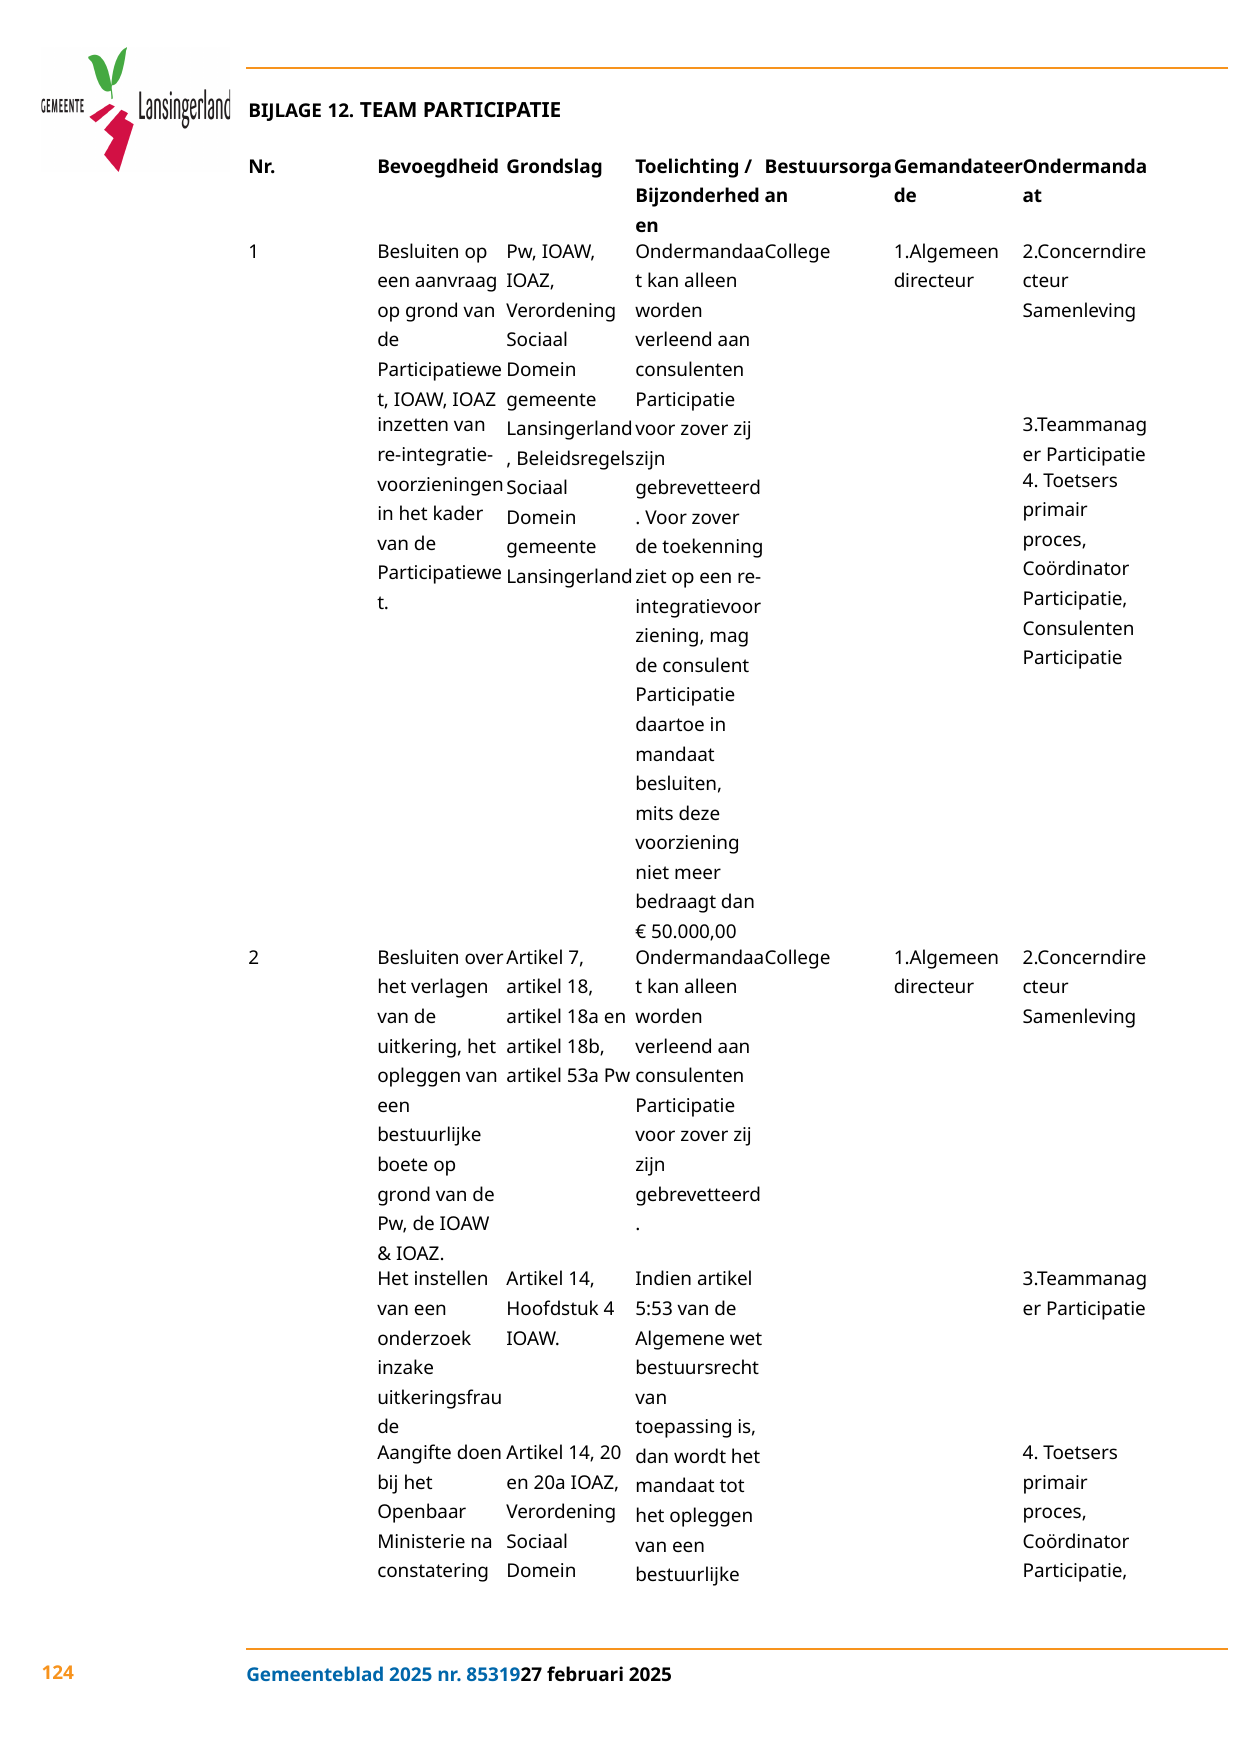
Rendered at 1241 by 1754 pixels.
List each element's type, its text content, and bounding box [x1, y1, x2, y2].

table_header Ondermandaat [1023, 153, 1152, 238]
table_cell 4. Toetsers primair proces, Coördinator Participatie, [1023, 1439, 1152, 1587]
table_cell 1 [248, 238, 377, 944]
picture [41, 47, 231, 172]
table_header Grondslag [506, 153, 635, 238]
table_cell College [764, 238, 893, 944]
table_cell Besluiten over het verlagen van de uitkering, het opleggen van een bestuurlijke boete op grond van de Pw, de IOAW & IOAZ. [377, 944, 506, 1266]
table_cell Besluiten op een aanvraag op grond van de Participatiewet, IOAW, IOAZ [377, 238, 506, 412]
table_header Toelichting / Bijzonderheden [635, 153, 764, 238]
table_cell 1.Algemeen directeur [894, 944, 1022, 1587]
table_cell 3.Teammanager Participatie [1023, 1266, 1152, 1439]
table_cell 3.Teammanager Participatie [1023, 412, 1152, 467]
table_cell Artikel 14, 20 en 20a IOAZ, Verordening Sociaal Domein [506, 1439, 635, 1587]
table_cell Artikel 7, artikel 18, artikel 18a en artikel 18b, artikel 53a Pw [506, 944, 635, 1266]
table_cell College [764, 944, 893, 1587]
table_header Bestuursorgaan [764, 153, 893, 238]
table_cell Het instellen van een onderzoek inzake uitkeringsfraude [377, 1266, 506, 1439]
table_cell 2.Concerndirecteur Samenleving [1023, 238, 1152, 412]
table_cell inzetten van re-integratie-voorzieningen in het kader van de Participatiewet. [377, 412, 506, 944]
table_cell 2 [248, 944, 377, 1587]
table_cell 4. Toetsers primair proces, Coördinator Participatie, Consulenten Participatie [1023, 467, 1152, 944]
table_cell Artikel 14, Hoofdstuk 4 IOAW. [506, 1266, 635, 1439]
table_header Bevoegdheid [377, 153, 506, 238]
table_cell Aangifte doen bij het Openbaar Ministerie na constatering [377, 1439, 506, 1587]
text BIJLAGE 12. TEAM PARTICIPATIE [248, 95, 1152, 123]
table_header Nr. [248, 153, 377, 238]
table_cell 1.Algemeen directeur [894, 238, 1022, 944]
table_cell Ondermandaat kan alleen worden verleend aan consulenten Participatie voor zover zij zijn gebrevetteerd. [635, 944, 764, 1266]
table_header Gemandateerde [894, 153, 1022, 238]
table_cell 2.Concerndirecteur Samenleving [1023, 944, 1152, 1266]
table_cell Indien artikel 5:53 van de Algemene wet bestuursrecht van toepassing is, dan wordt het mandaat tot het opleggen van een bestuurlijke [635, 1266, 764, 1587]
table_cell Ondermandaat kan alleen worden verleend aan consulenten Participatie voor zover zij zijn gebrevetteerd. Voor zover de toekenning ziet op een re-integratievoorziening, mag de consulent Participatie daartoe in mandaat besluiten, mits deze voorziening niet meer bedraagt dan € 50.000,00 [635, 238, 764, 944]
table_cell Pw, IOAW, IOAZ, Verordening Sociaal Domein gemeente Lansingerland, Beleidsregels Sociaal Domein gemeente Lansingerland [506, 238, 635, 944]
